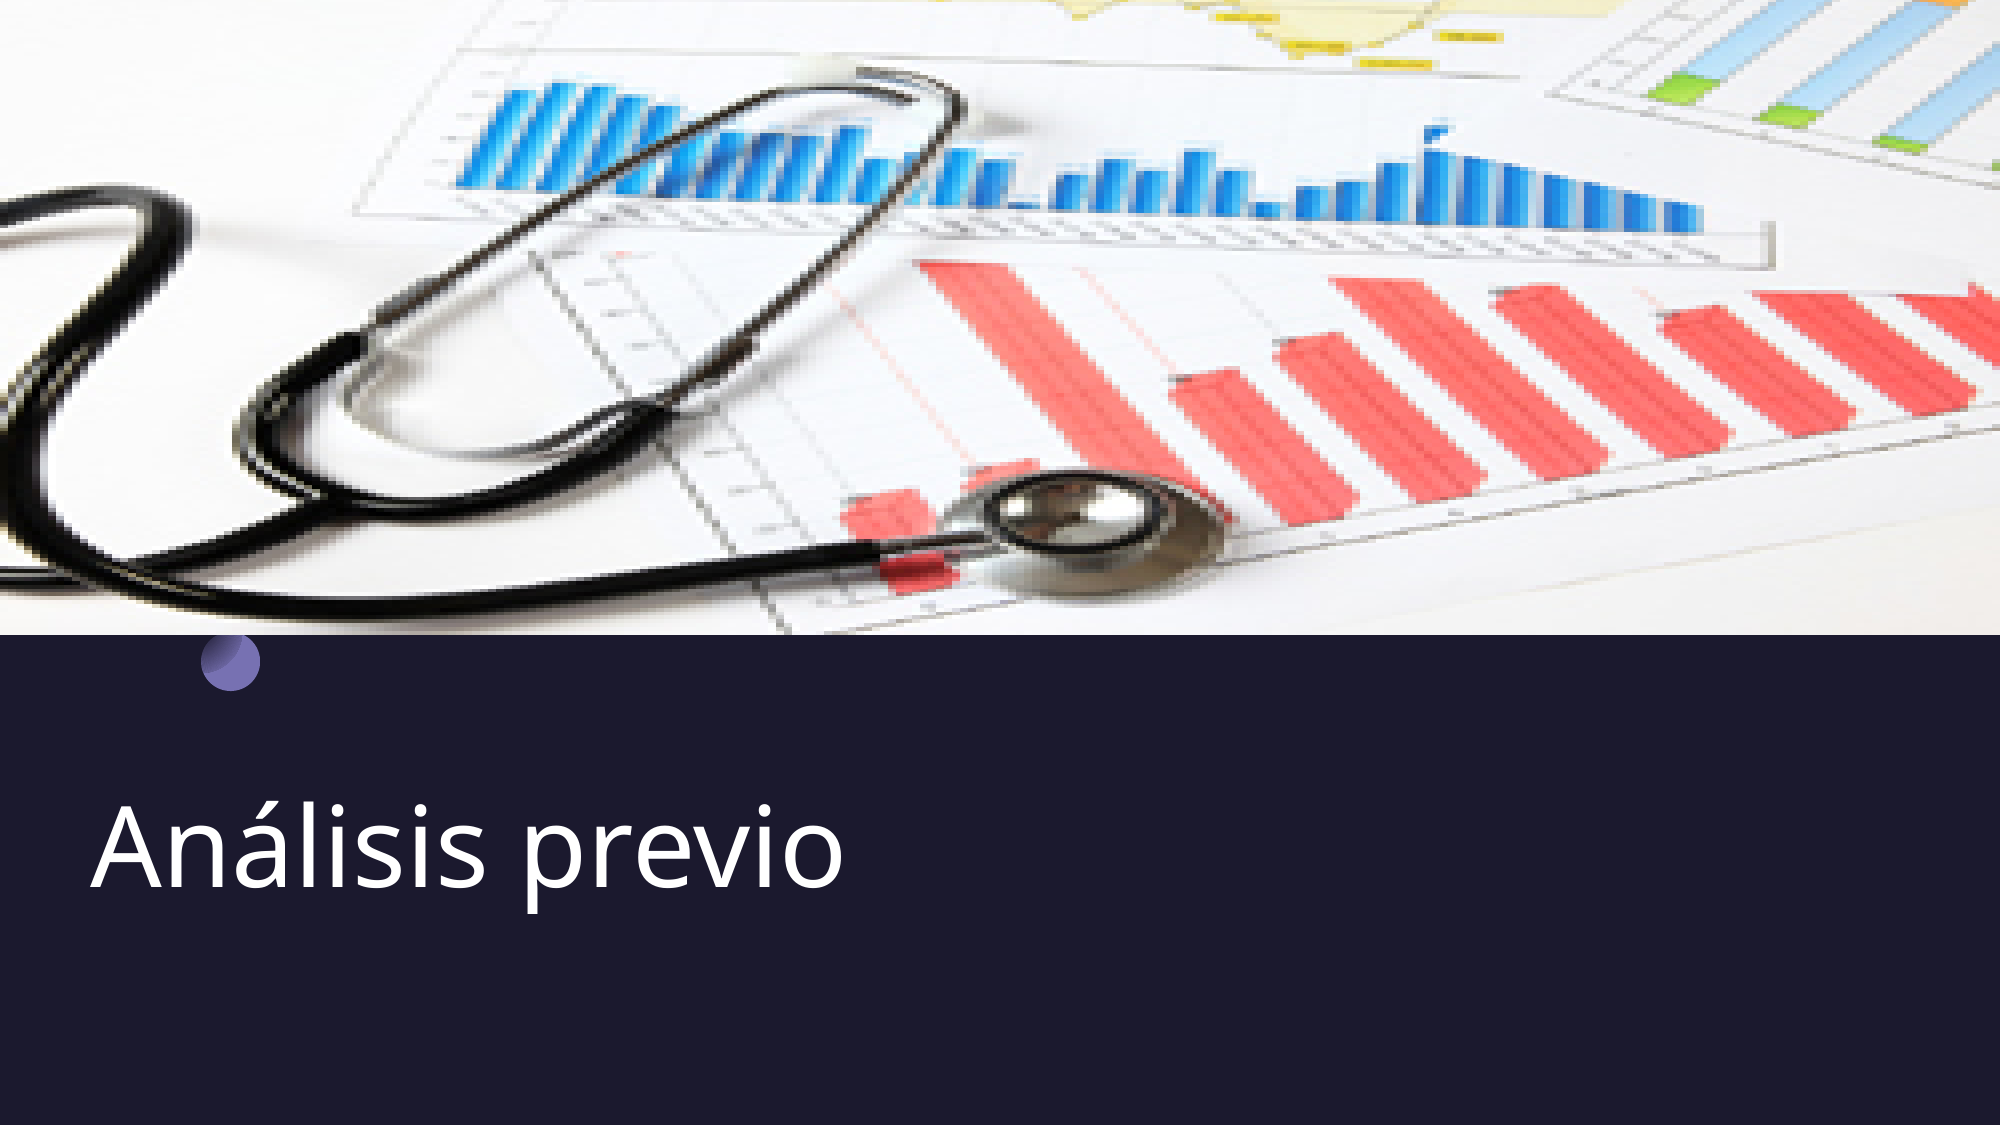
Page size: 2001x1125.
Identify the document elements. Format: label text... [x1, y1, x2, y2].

title Análisis previo [90, 663, 1914, 1039]
picture [0, 0, 2000, 635]
